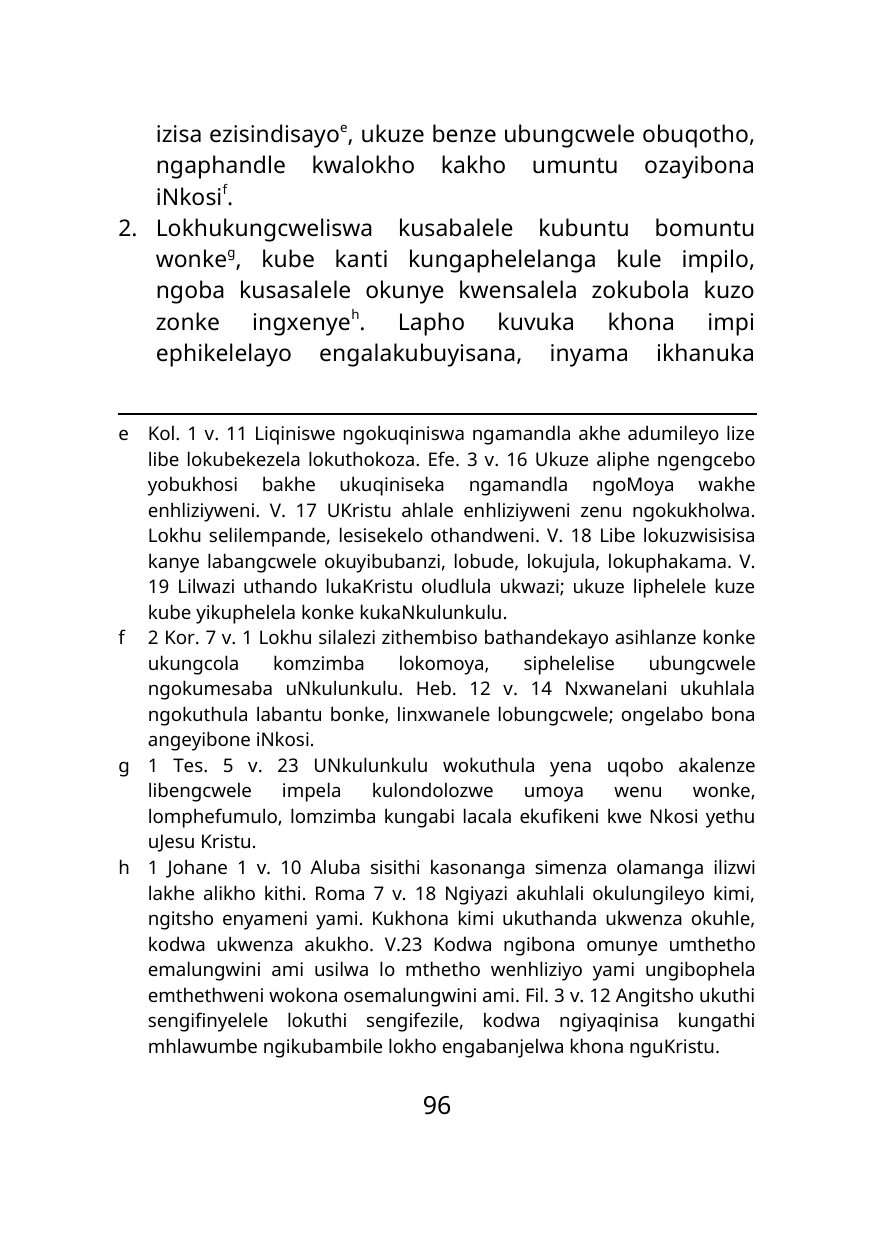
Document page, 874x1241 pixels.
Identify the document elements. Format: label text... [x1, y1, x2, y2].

list 2 Kor. 7 v. 1 Lokhu silalezi zithembiso bathandekayo asihlanze konke ukungcola komzimba lokomoya, siphelelise ubungcwele ngokumesaba uNkulunkulu. Heb. 12 v. 14 Nxwanelani ukuhlala ngokuthula labantu bonke, linxwanele lobungcwele; ongelabo bona angeyibone iNkosi. [118, 625, 756, 752]
list izisa ezisindisayo, ukuze benze ubungcwele obuqotho, ngaphandle kwalokho kakho umuntu ozayibona iNkosi. [118, 118, 756, 212]
list 1 Tes. 5 v. 23 UNkulunkulu wokuthula yena uqobo akalenze libengcwele impela kulondolozwe umoya wenu wonke, lomphefumulo, lomzimba kungabi lacala ekufikeni kwe Nkosi yethu uJesu Kristu. [118, 752, 756, 854]
list Kol. 1 v. 11 Liqiniswe ngokuqiniswa ngamandla akhe adumileyo lize libe lokubekezela lokuthokoza. Efe. 3 v. 16 Ukuze aliphe ngengcebo yobukhosi bakhe ukuqiniseka ngamandla ngoMoya wakhe enhliziyweni. V. 17 UKristu ahlale enhliziyweni zenu ngokukholwa. Lokhu selilempande, lesisekelo othandweni. V. 18 Libe lokuzwisisisa kanye labangcwele okuyibubanzi, lobude, lokujula, lokuphakama. V. 19 Lilwazi uthando lukaKristu oludlula ukwazi; ukuze liphelele kuze kube yikuphelela konke kukaNkulunkulu. [118, 421, 756, 625]
list Lokhukungcweliswa kusabalele kubuntu bomuntu wonke, kube kanti kungaphelelanga kule impilo, ngoba kusasalele okunye kwensalela zokubola kuzo zonke ingxenye. Lapho kuvuka khona impi ephikelelayo engalakubuyisana, inyama ikhanuka [118, 212, 756, 368]
list 1 Johane 1 v. 10 Aluba sisithi kasonanga simenza olamanga ilizwi lakhe alikho kithi. Roma 7 v. 18 Ngiyazi akuhlali okulungileyo kimi, ngitsho enyameni yami. Kukhona kimi ukuthanda ukwenza okuhle, kodwa ukwenza akukho. V.23 Kodwa ngibona omunye umthetho emalungwini ami usilwa lo mthetho wenhliziyo yami ungibophela emthethweni wokona osemalungwini ami. Fil. 3 v. 12 Angitsho ukuthi sengifinyelele lokuthi sengifezile, kodwa ngiyaqinisa kungathi mhlawumbe ngikubambile lokho engabanjelwa khona nguKristu. [118, 854, 756, 1058]
